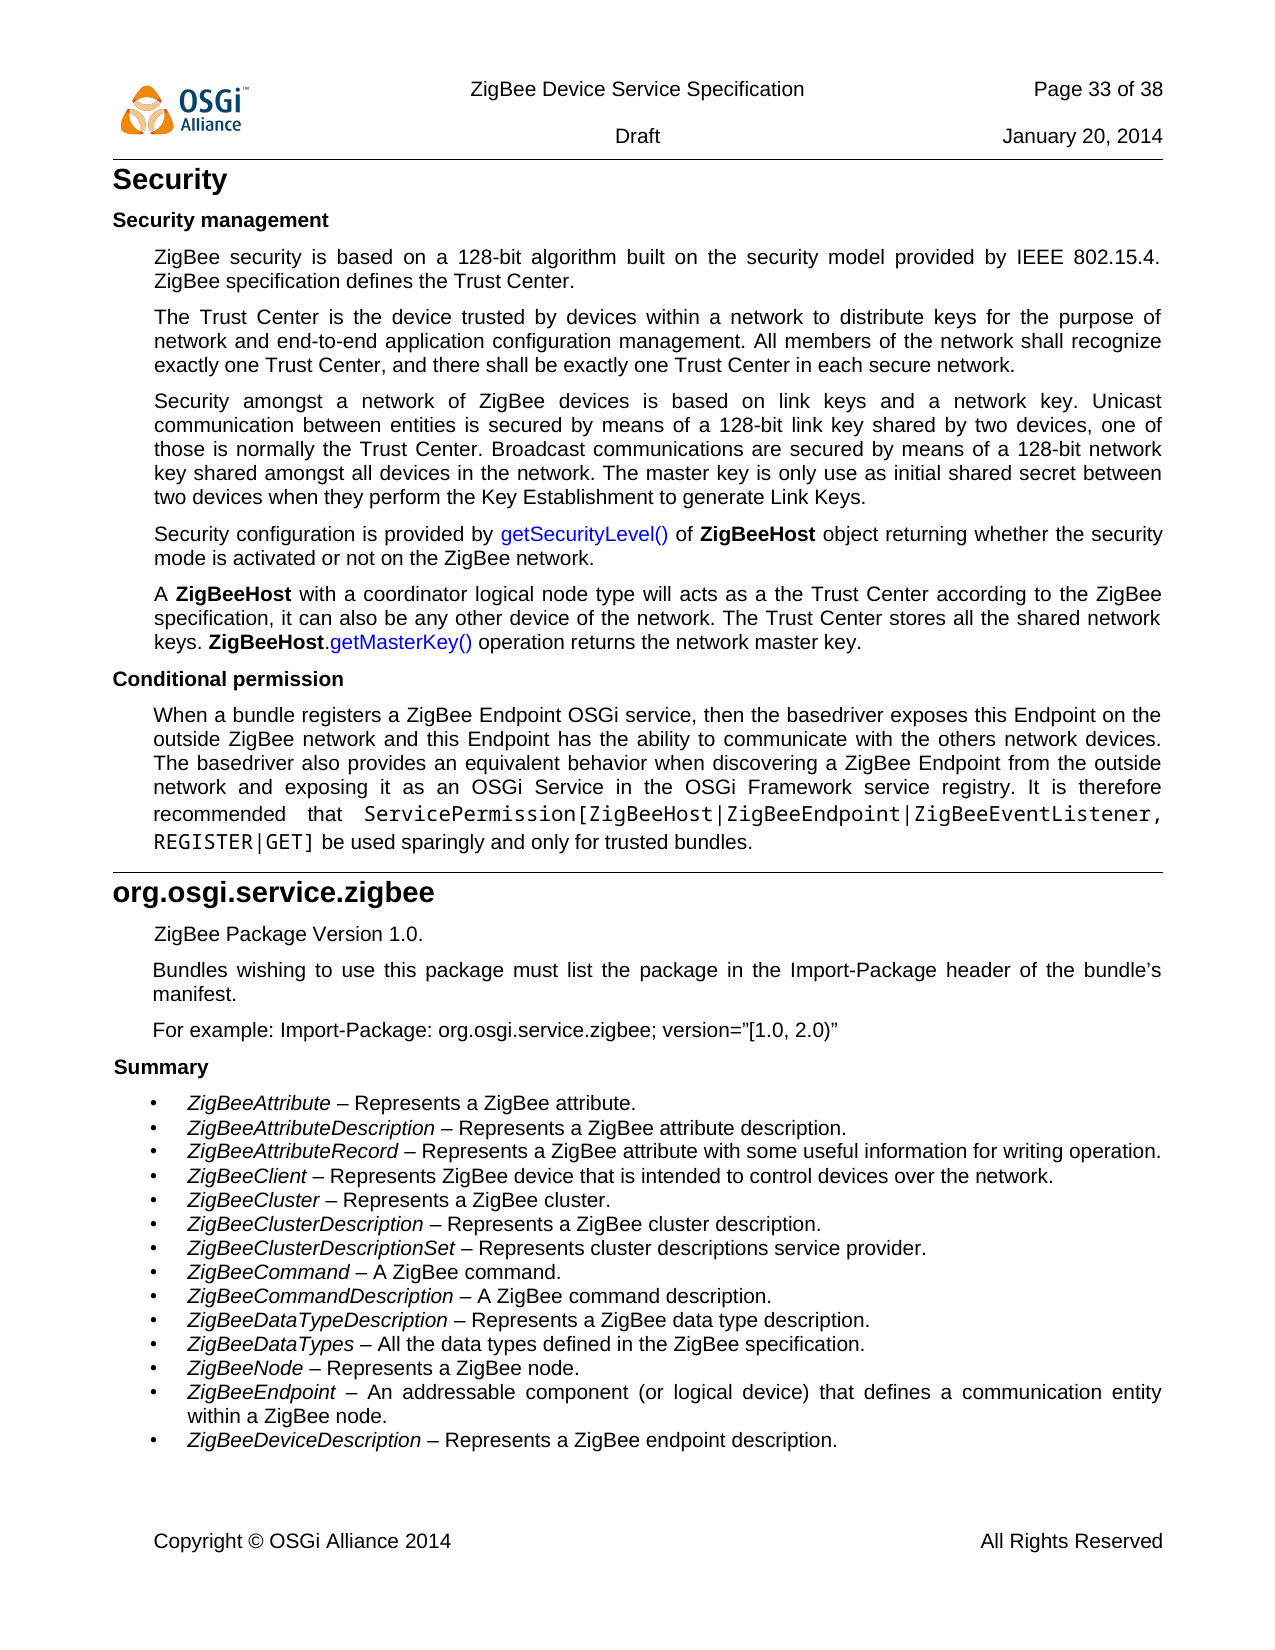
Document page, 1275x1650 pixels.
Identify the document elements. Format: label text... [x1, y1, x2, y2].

list ZigBeeAttribute – Represents a ZigBee attribute. [150, 1091, 1163, 1115]
text Summary [114, 1055, 1163, 1079]
list ZigBeeEndpoint – An addressable component (or logical device) that defines a communication entity within a ZigBee node. [150, 1380, 1163, 1428]
list ZigBeeClient – Represents ZigBee device that is intended to control devices over the network. [150, 1163, 1163, 1187]
list Conditional permission [112, 666, 1163, 690]
picture [113, 78, 257, 142]
list ZigBeeNode – Represents a ZigBee node. [150, 1356, 1163, 1380]
list ZigBeeDataTypes – All the data types defined in the ZigBee specification. [150, 1332, 1163, 1356]
subtitle Security [112, 160, 1163, 196]
list Security management [112, 208, 1163, 232]
list ZigBeeCluster – Represents a ZigBee cluster. [150, 1187, 1163, 1212]
text When a bundle registers a ZigBee Endpoint OSGi service, then the basedriver exposes this Endpoint on the outside ZigBee network and this Endpoint has the ability to communicate with the others network devices. The basedriver also provides an equivalent behavior when discovering a ZigBee Endpoint from the outside network and exposing it as an OSGi Service in the OSGi Framework service registry. It is therefore recommended that ServicePermission[ZigBeeHost|ZigBeeEndpoint|ZigBeeEventListener, REGISTER|GET] be used sparingly and only for trusted bundles. [153, 703, 1163, 856]
text The Trust Center is the device trusted by devices within a network to distribute keys for the purpose of network and end-to-end application configuration management. All members of the network shall recognize exactly one Trust Center, and there shall be exactly one Trust Center in each secure network. [154, 305, 1163, 377]
list ZigBeeAttributeDescription – Represents a ZigBee attribute description. [150, 1115, 1163, 1139]
list ZigBeeCommandDescription – A ZigBee command description. [150, 1284, 1163, 1308]
list ZigBeeCommand – A ZigBee command. [150, 1260, 1163, 1284]
list ZigBeeAttributeRecord – Represents a ZigBee attribute with some useful information for writing operation. [150, 1139, 1163, 1163]
text For example: Import-Package: org.osgi.service.zigbee; version=”[1.0, 2.0)” [152, 1018, 1163, 1042]
text A ZigBeeHost with a coordinator logical node type will acts as a the Trust Center according to the ZigBee specification, it can also be any other device of the network. The Trust Center stores all the shared network keys. ZigBeeHost.getMasterKey() operation returns the network master key. [154, 582, 1163, 654]
subtitle org.osgi.service.zigbee [112, 873, 1163, 909]
list ZigBeeClusterDescription – Represents a ZigBee cluster description. [150, 1212, 1163, 1236]
text Security amongst a network of ZigBee devices is based on link keys and a network key. Unicast communication between entities is secured by means of a 128-bit link key shared by two devices, one of those is normally the Trust Center. Broadcast communications are secured by means of a 128-bit network key shared amongst all devices in the network. The master key is only use as initial shared secret between two devices when they perform the Key Establishment to generate Link Keys. [154, 389, 1163, 509]
text Bundles wishing to use this package must list the package in the Import-Package header of the bundle’s manifest. [152, 958, 1163, 1006]
text Security configuration is provided by getSecurityLevel() of ZigBeeHost object returning whether the security mode is activated or not on the ZigBee network. [154, 522, 1163, 569]
text ZigBee Package Version 1.0. [154, 921, 1163, 945]
list ZigBeeDataTypeDescription – Represents a ZigBee data type description. [150, 1308, 1163, 1332]
list ZigBeeClusterDescriptionSet – Represents cluster descriptions service provider. [150, 1236, 1163, 1260]
list ZigBeeDeviceDescription – Represents a ZigBee endpoint description. [150, 1428, 1163, 1452]
text ZigBee security is based on a 128-bit algorithm built on the security model provided by IEEE 802.15.4. ZigBee specification defines the Trust Center. [154, 244, 1163, 292]
